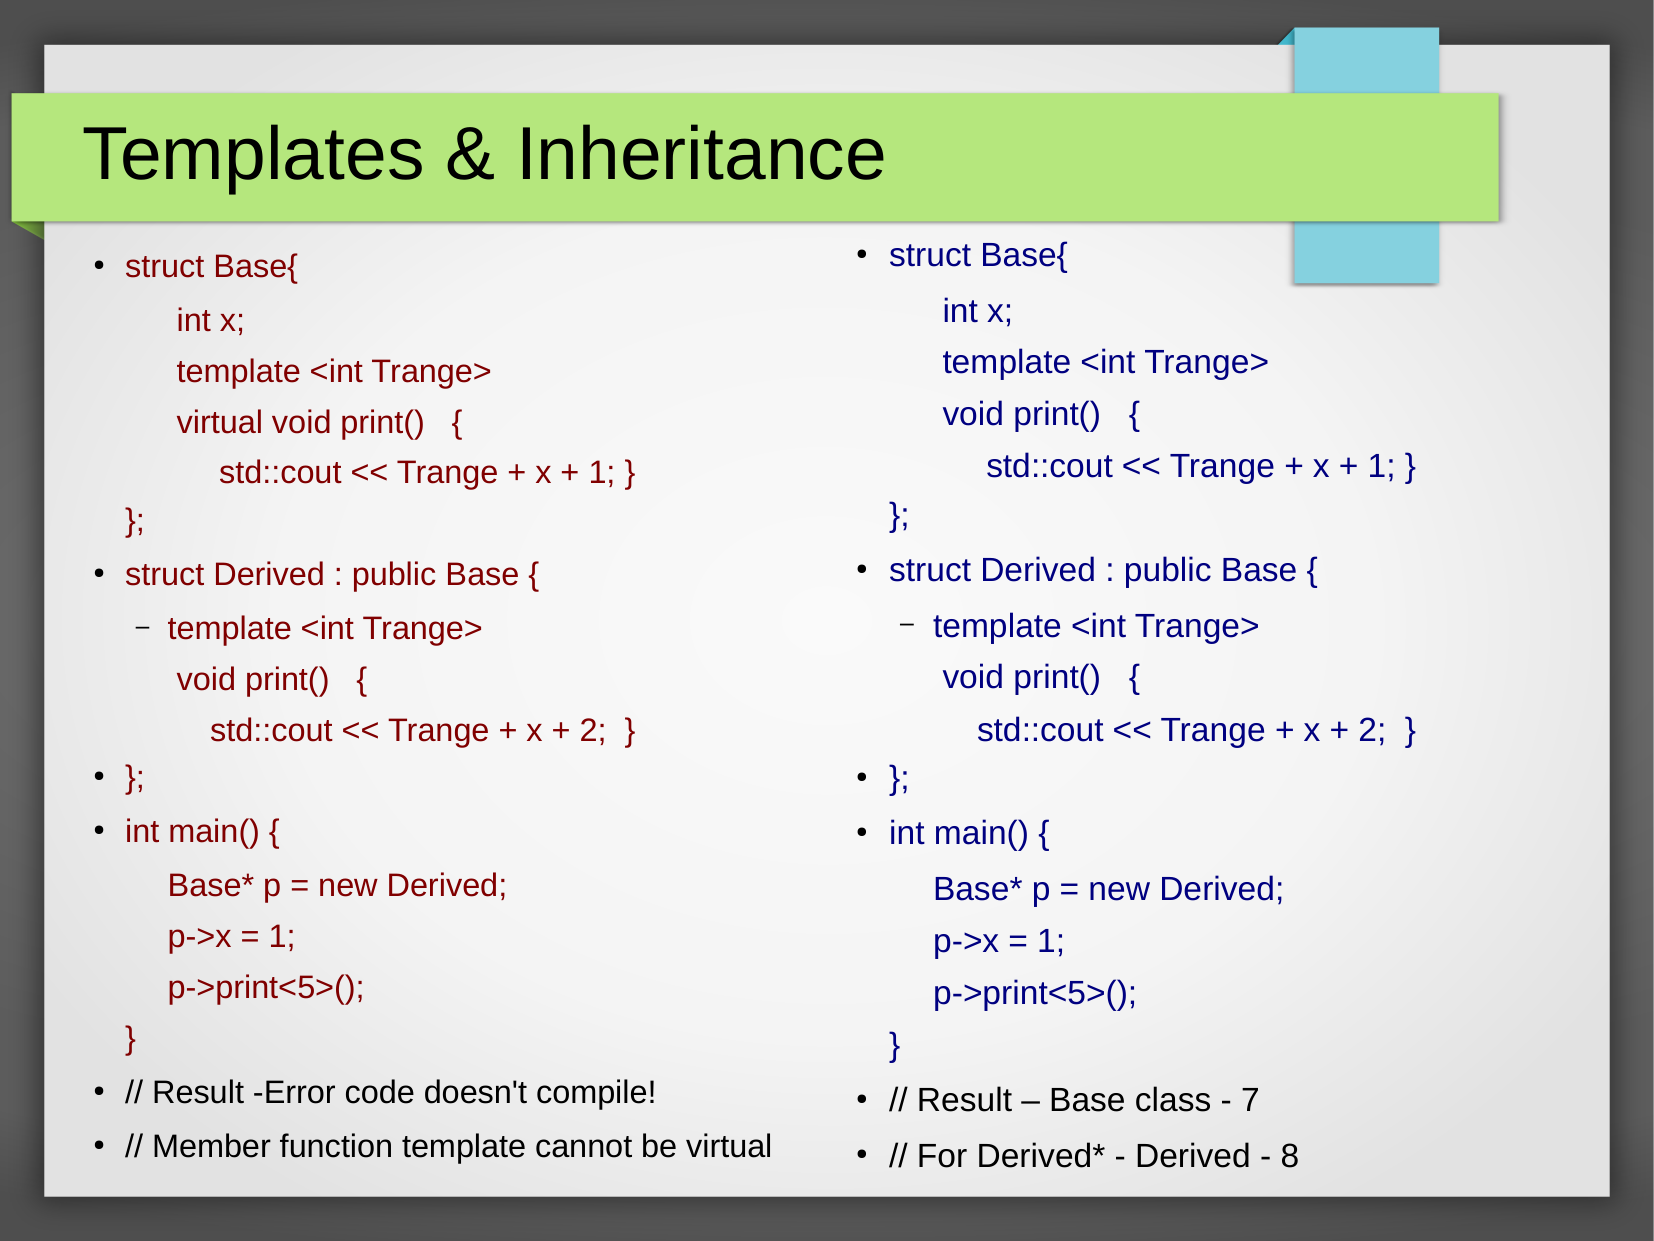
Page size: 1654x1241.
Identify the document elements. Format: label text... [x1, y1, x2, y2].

list struct Base{ int x; template <int Trange> virtual void print() { std::cout << Trange + x + 1; } }; struct Derived : public Base { template <int Trange> void print() { std::cout << Trange + x + 2; } }; int main() { Base* p = new Derived; p->x = 1; p->print<5>(); } // Result -Error code doesn't compile! // Member function template cannot be virtual [82, 248, 809, 1170]
picture [0, 0, 1654, 1241]
list struct Base{ int x; template <int Trange> void print() { std::cout << Trange + x + 1; } }; struct Derived : public Base { template <int Trange> void print() { std::cout << Trange + x + 2; } }; int main() { Base* p = new Derived; p->x = 1; p->print<5>(); } // Result – Base class - 7 // For Derived* - Derived - 8 [845, 236, 1572, 1182]
title Templates & Inheritance [82, 94, 1264, 213]
